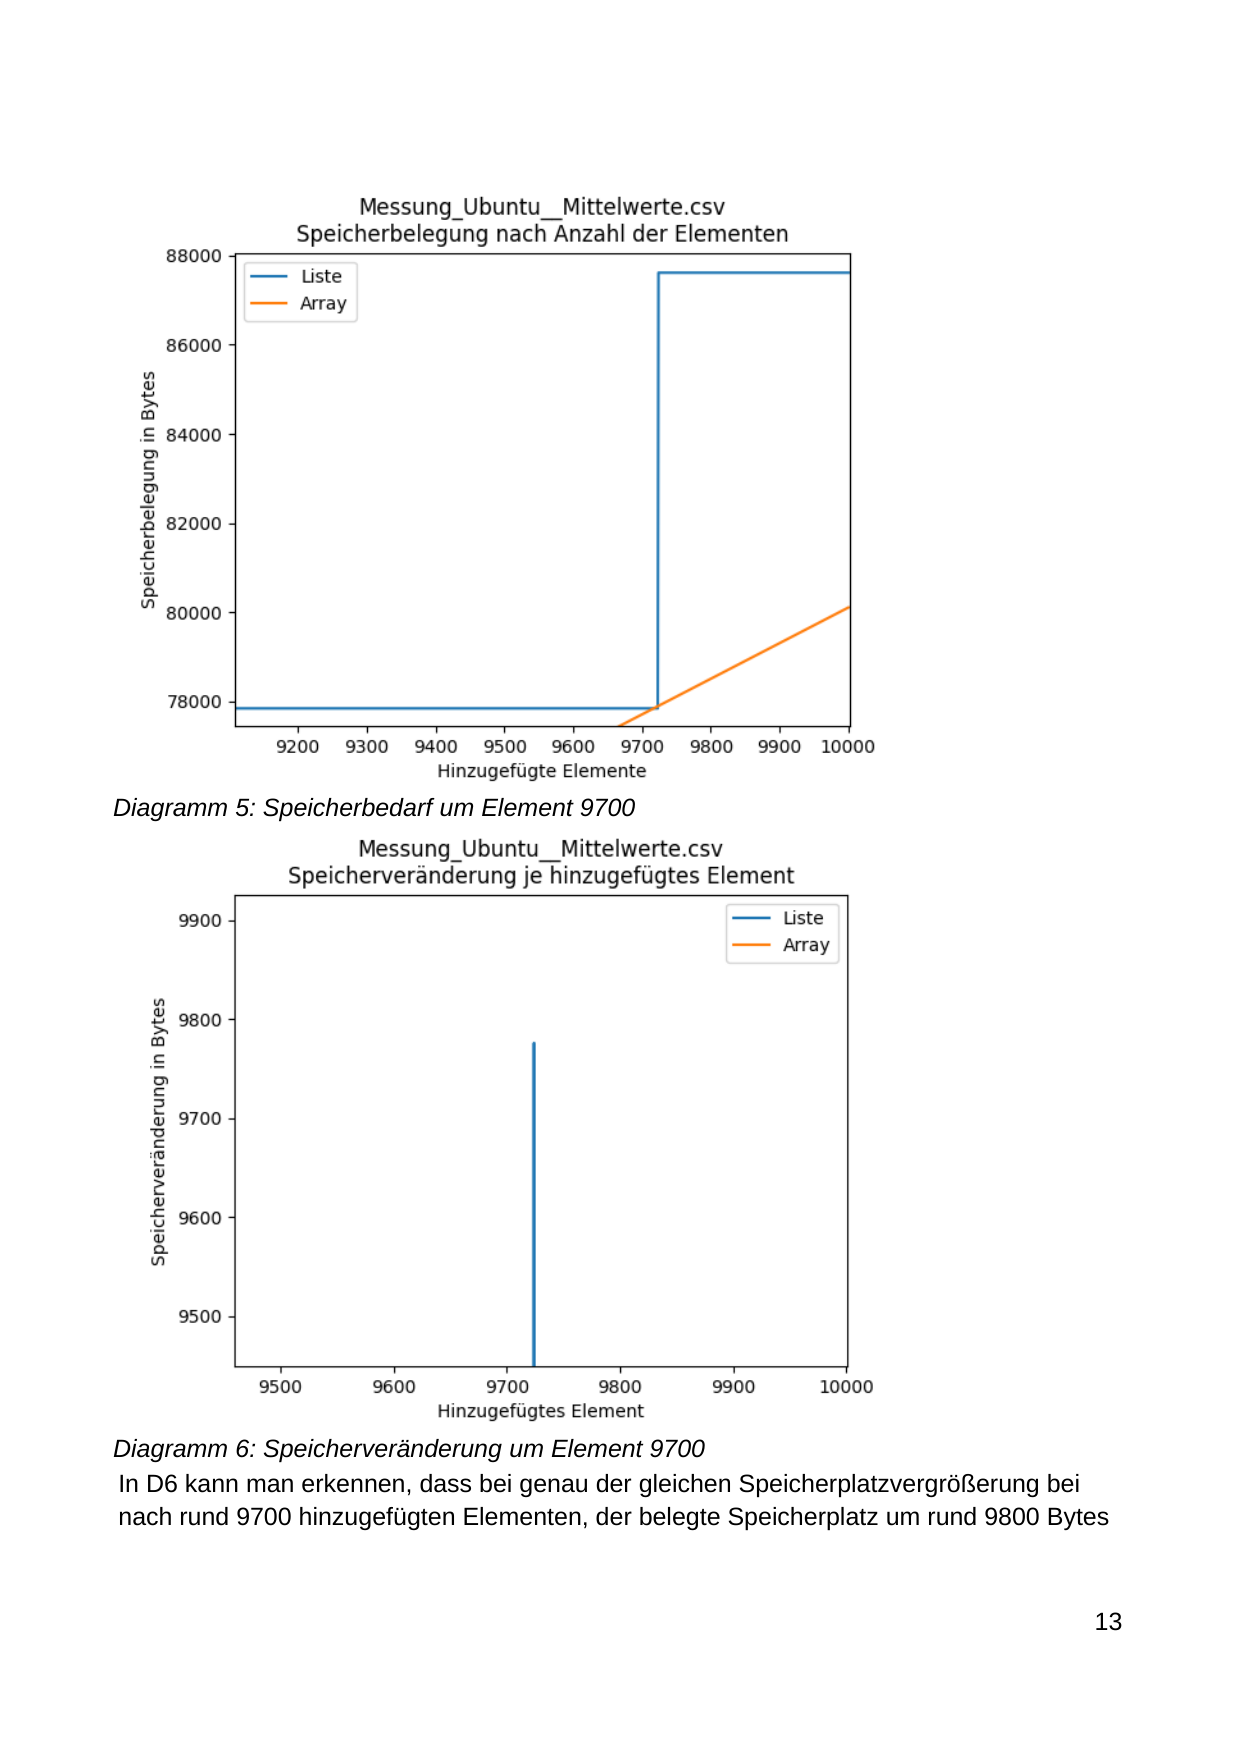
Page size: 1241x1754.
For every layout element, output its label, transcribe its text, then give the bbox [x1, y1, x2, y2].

text In D6 kann man erkennen, dass bei genau der gleichen Speicherplatzvergrößerung bei nach rund 9700 hinzugefügten Elementen, der belegte Speicherplatz um rund 9800 Bytes [113, 166, 1122, 1531]
text Diagramm 5: Speicherbedarf um Element 9700 [113, 794, 932, 822]
picture [112, 822, 929, 1434]
text Diagramm 6: Speicherveränderung um Element 9700 [113, 1434, 928, 1463]
picture [112, 179, 932, 794]
